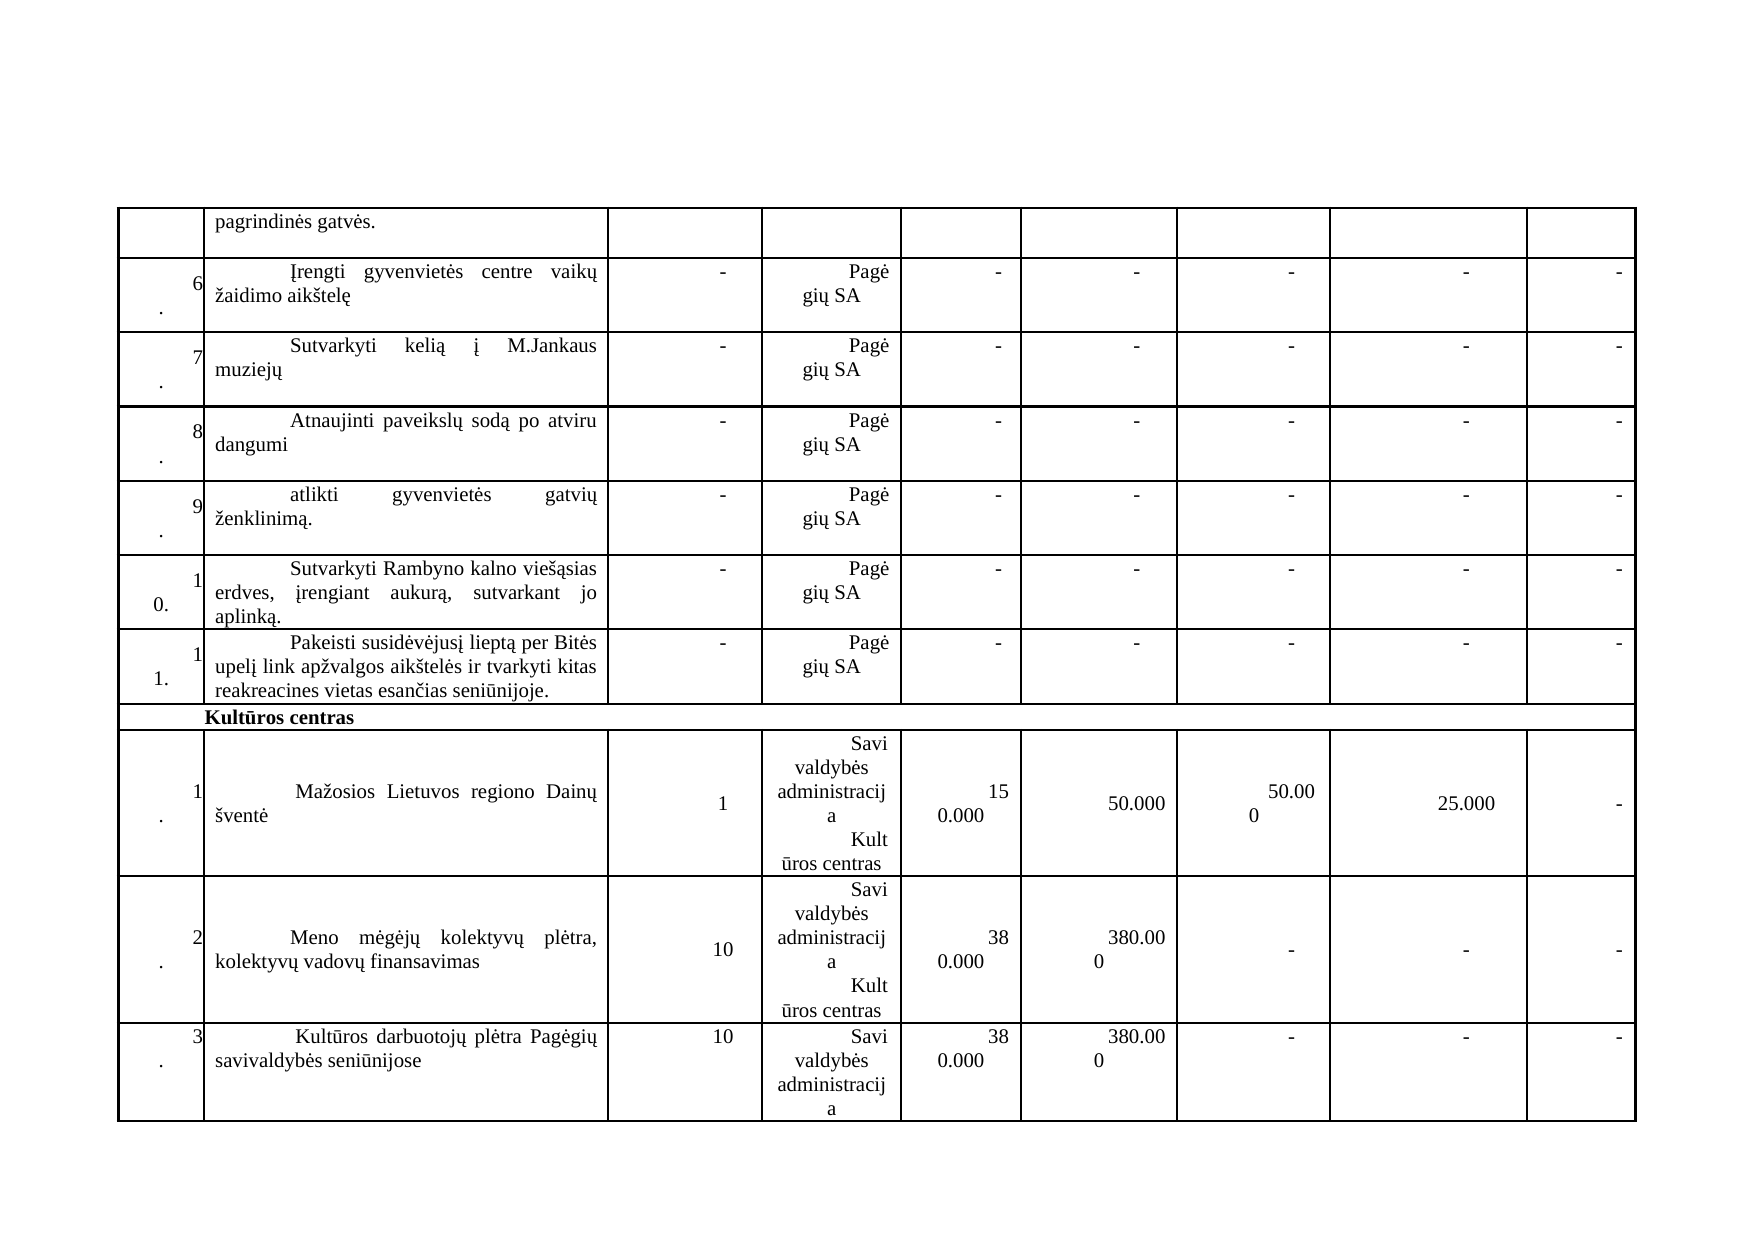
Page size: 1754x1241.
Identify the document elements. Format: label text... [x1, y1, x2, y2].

table_cell 11. [120, 630, 203, 702]
table_cell Įrengti gyvenvietės centre vaikų žaidimo aikštelę [205, 259, 607, 331]
table_cell Meno mėgėjų kolektyvų plėtra, kolektyvų vadovų finansavimas [205, 877, 607, 1022]
table_cell - [1331, 333, 1526, 405]
table_cell 50.000 [1022, 731, 1176, 875]
table_cell Mažosios Lietuvos regiono Dainų šventė [205, 731, 607, 875]
table_cell - [1178, 877, 1329, 1022]
table_cell - [609, 209, 761, 257]
table_cell - [1178, 1024, 1329, 1120]
table_cell - [1528, 259, 1634, 331]
table_cell Kultūros centras [120, 705, 1634, 729]
table_cell - [1528, 556, 1634, 628]
table_cell 380.000 [1022, 1024, 1176, 1120]
table_cell - [1178, 556, 1329, 628]
table_cell - [1022, 333, 1176, 405]
table_cell - [902, 556, 1020, 628]
table_cell - [1528, 408, 1634, 480]
table_cell 380.000 [1022, 877, 1176, 1022]
table_cell - [1178, 630, 1329, 702]
table_cell Sutvarkyti kelią į M.Jankaus muziejų [205, 333, 607, 405]
table_cell - [902, 209, 1020, 257]
table_cell Pagėgių SA [763, 333, 900, 405]
table_cell 3. [120, 1024, 203, 1120]
table_cell 25.000 [1331, 731, 1526, 875]
table_cell 9. [120, 482, 203, 554]
table_cell 380.000 [902, 877, 1020, 1022]
table_cell 8. [120, 408, 203, 480]
table_cell - [1022, 556, 1176, 628]
table_cell - [1178, 408, 1329, 480]
table_cell - [1331, 556, 1526, 628]
table_cell [763, 209, 900, 257]
table_cell - [1331, 1024, 1526, 1120]
table_cell 10 [609, 877, 761, 1022]
table_cell - [1178, 482, 1329, 554]
table_cell Sutvarkyti Rambyno kalno viešąsias erdves, įrengiant aukurą, sutvarkant jo aplinką. [205, 556, 607, 628]
table_cell 10 [609, 1024, 761, 1120]
table_cell - [1331, 482, 1526, 554]
table_cell - [1331, 209, 1526, 257]
table_cell Pagėgių SA [763, 556, 900, 628]
table_cell - [902, 482, 1020, 554]
table_cell 10. [120, 556, 203, 628]
table_cell - [902, 630, 1020, 702]
table_cell - [1178, 333, 1329, 405]
table_cell - [1178, 209, 1329, 257]
table_cell Kultūros darbuotojų plėtra Pagėgių savivaldybės seniūnijose [205, 1024, 607, 1120]
table_cell - [609, 408, 761, 480]
table_cell 150.000 [902, 731, 1020, 875]
table_cell 6. [120, 259, 203, 331]
table_cell atlikti gyvenvietės gatvių ženklinimą. [205, 482, 607, 554]
table_cell - [902, 333, 1020, 405]
table_cell 50.000 [1178, 731, 1329, 875]
table_cell Pagėgių SA [763, 259, 900, 331]
table_cell - [1331, 259, 1526, 331]
table_cell 1. [120, 731, 203, 875]
table_cell Pagėgių SA [763, 630, 900, 702]
table_cell - [1022, 259, 1176, 331]
table_cell Savivaldybės administracija Kultūros centras [763, 877, 900, 1022]
table_cell pagrindinės gatvės. [205, 209, 607, 257]
table_cell - [1331, 877, 1526, 1022]
table_cell - [902, 408, 1020, 480]
table_cell - [609, 630, 761, 702]
table_cell - [1331, 630, 1526, 702]
table_cell - [1331, 408, 1526, 480]
table_cell - [1022, 630, 1176, 702]
table_cell 2. [120, 877, 203, 1022]
table_cell - [1528, 333, 1634, 405]
table_cell - [609, 556, 761, 628]
table_cell Savivaldybės administracija Kultūros centras [763, 731, 900, 875]
table_cell - [1528, 731, 1634, 875]
table_cell Pakeisti susidėvėjusį lieptą per Bitės upelį link apžvalgos aikštelės ir tvarkyti kitas reakreacines vietas esančias seniūnijoje. [205, 630, 607, 702]
table_cell - [1178, 259, 1329, 331]
table_cell - [1022, 209, 1176, 257]
table_cell - [1528, 482, 1634, 554]
table_cell - [1528, 1024, 1634, 1120]
table_cell - [1528, 877, 1634, 1022]
table_cell - [1528, 630, 1634, 702]
table_cell Pagėgių SA [763, 482, 900, 554]
table_cell Savivaldybės administracija [763, 1024, 900, 1120]
table_cell - [609, 333, 761, 405]
table_cell - [902, 259, 1020, 331]
table_cell - [1528, 209, 1634, 257]
table_cell 380.000 [902, 1024, 1020, 1120]
table_cell Pagėgių SA [763, 408, 900, 480]
table_cell - [1022, 482, 1176, 554]
table_cell 1 [609, 731, 761, 875]
table_cell [120, 209, 203, 257]
table_cell - [609, 259, 761, 331]
table_cell 7. [120, 333, 203, 405]
table_cell - [609, 482, 761, 554]
table_cell - [1022, 408, 1176, 480]
table_cell Atnaujinti paveikslų sodą po atviru dangumi [205, 408, 607, 480]
